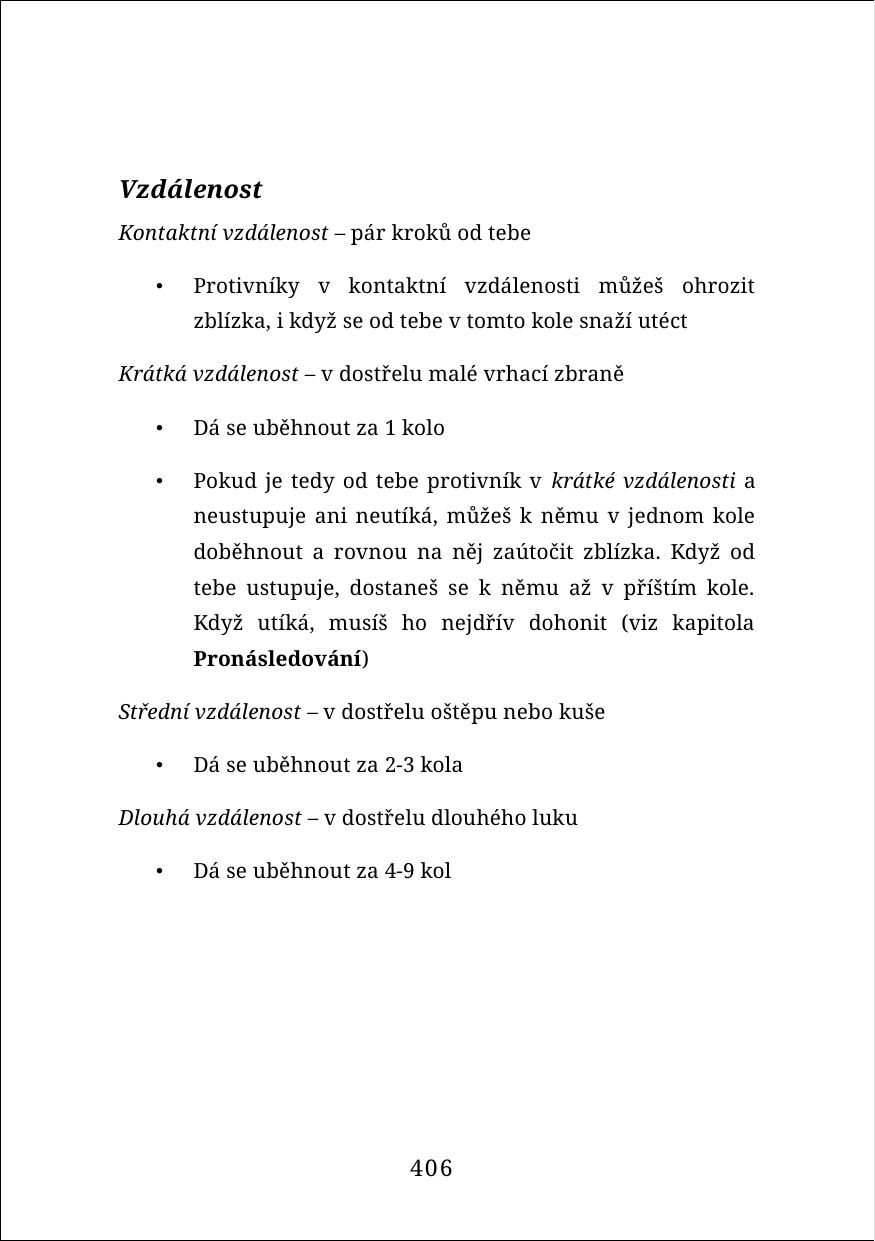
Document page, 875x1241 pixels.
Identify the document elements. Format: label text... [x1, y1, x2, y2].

text Střední vzdálenost – v dostřelu oštěpu nebo kuše [118, 697, 756, 725]
text Krátká vzdálenost – v dostřelu malé vrhací zbraně [118, 359, 756, 388]
list Protivníky v kontaktní vzdálenosti můžeš ohrozit zblízka, i když se od tebe v tomto kole snaží utéct [156, 271, 756, 335]
list Dá se uběhnout za 2-3 kola [156, 750, 756, 778]
list Pokud je tedy od tebe protivník v krátké vzdálenosti a neustupuje ani neutíká, můžeš k němu v jednom kole doběhnout a rovnou na něj zaútočit zblízka. Když od tebe ustupuje, dostaneš se k němu až v příštím kole. Když utíká, musíš ho nejdřív dohonit (viz kapitola Pronásledování) [156, 466, 756, 672]
text Kontaktní vzdálenost – pár kroků od tebe [118, 218, 756, 246]
list Dá se uběhnout za 1 kolo [156, 413, 756, 441]
list Dá se uběhnout za 4-9 kol [156, 857, 756, 885]
subtitle Vzdálenost [118, 172, 756, 206]
text Dlouhá vzdálenost – v dostřelu dlouhého luku [118, 803, 756, 832]
